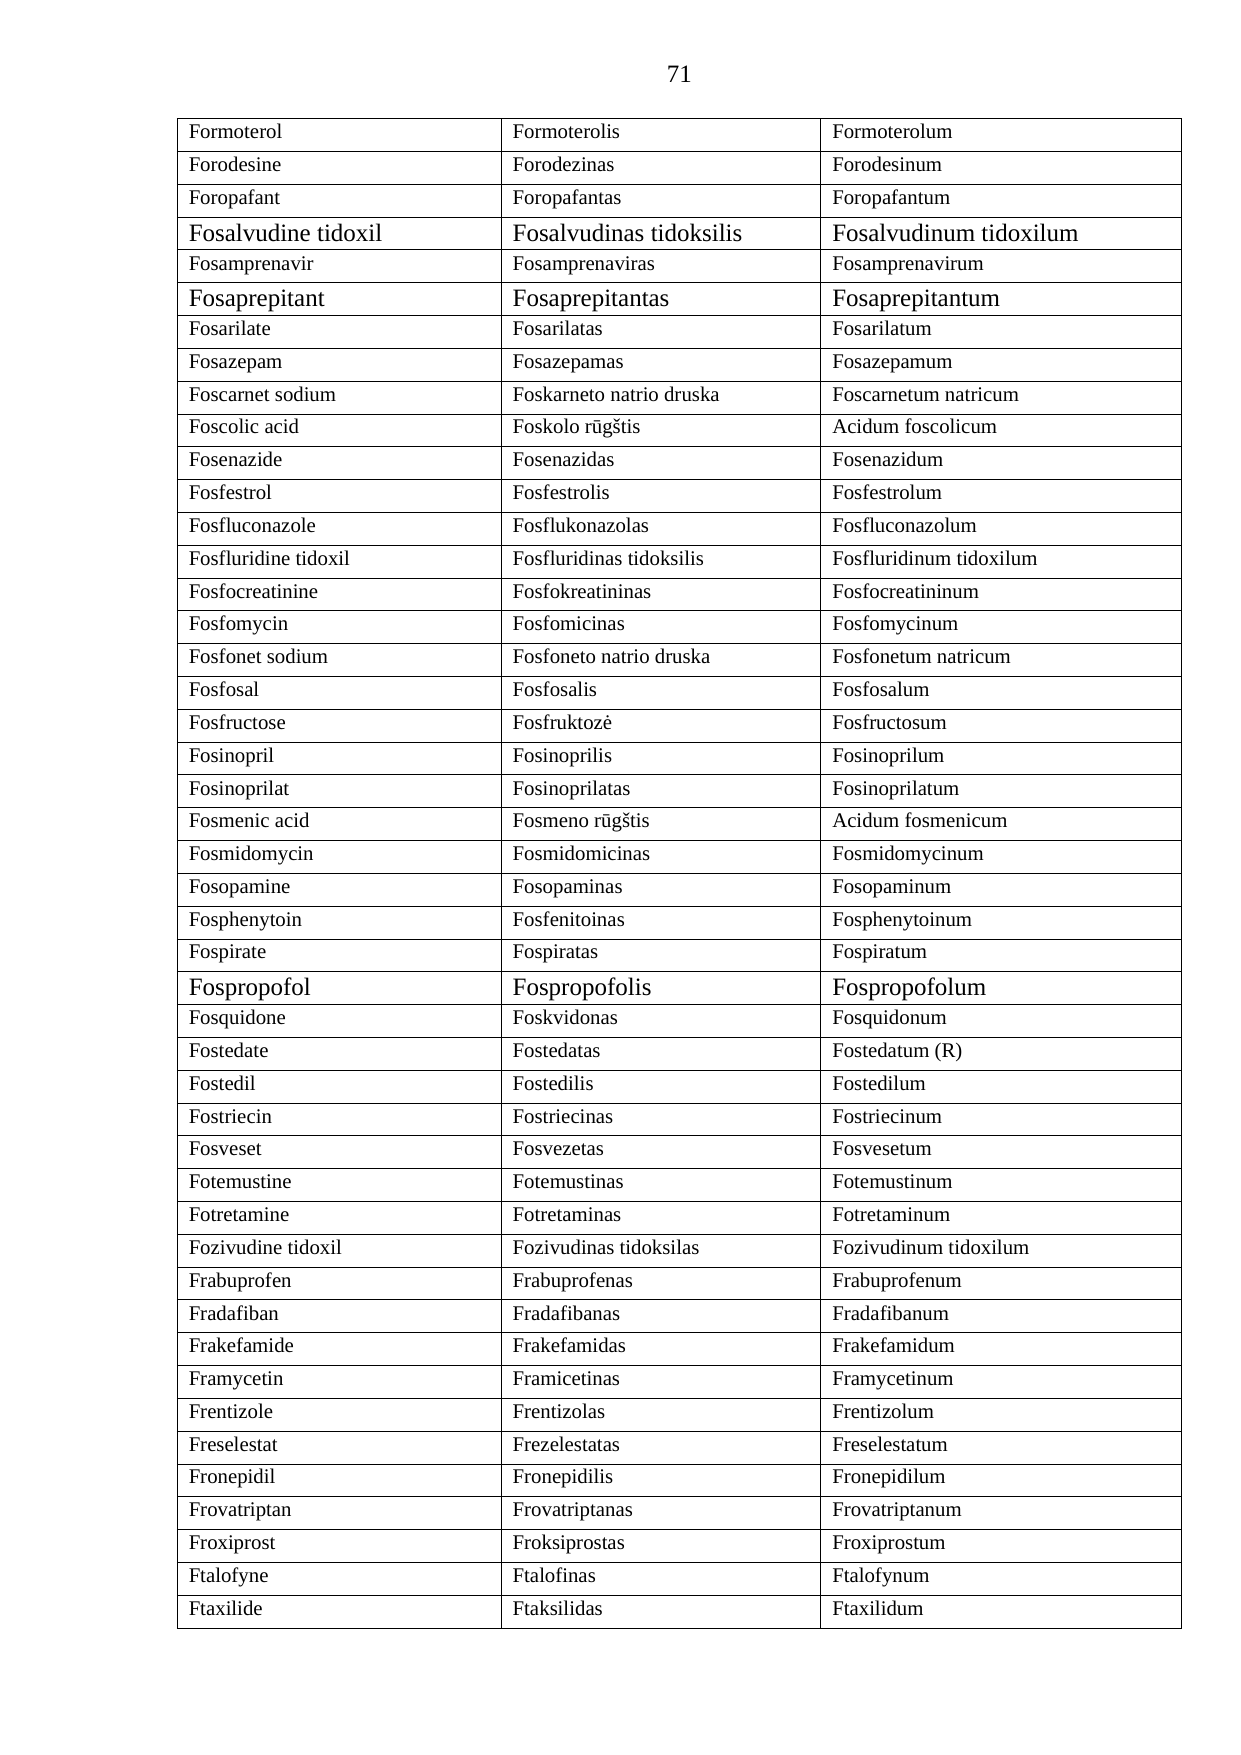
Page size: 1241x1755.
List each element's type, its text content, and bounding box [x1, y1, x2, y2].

table_cell Fosflukonazolas [502, 513, 820, 545]
table_cell Fospiratas [502, 940, 820, 971]
table_cell Ftaksilidas [502, 1596, 820, 1627]
table_cell Fosinoprilatas [502, 775, 820, 807]
table_cell Fosphenytoin [178, 907, 501, 938]
table_cell Fosvezetas [502, 1136, 820, 1168]
table_cell Froxiprost [178, 1530, 501, 1562]
table_cell Fosveset [178, 1136, 501, 1168]
table_cell Fronepidilis [502, 1465, 820, 1496]
table_cell Frakefamide [178, 1333, 501, 1365]
table_cell Forodezinas [502, 152, 820, 184]
table_cell Fosquidonum [821, 1005, 1181, 1037]
table_cell Foscolic acid [178, 415, 501, 446]
table_cell Fosfocreatinine [178, 579, 501, 610]
table_cell Fosenazidas [502, 447, 820, 479]
table_cell Fosamprenaviras [502, 250, 820, 282]
table_cell Fradafibanas [502, 1300, 820, 1332]
table_cell Frabuprofenas [502, 1268, 820, 1299]
table_cell Foskolo rūgštis [502, 415, 820, 446]
table_cell Fozivudine tidoxil [178, 1235, 501, 1267]
table_cell Fostriecinum [821, 1104, 1181, 1135]
table_cell Fospropofolum [821, 972, 1181, 1004]
table_cell Fotemustine [178, 1169, 501, 1201]
table_cell Fosfluconazolum [821, 513, 1181, 545]
table_cell Fotretaminum [821, 1202, 1181, 1234]
table_cell Fosalvudinum tidoxilum [821, 218, 1181, 249]
table_cell Fostedilis [502, 1071, 820, 1102]
table_cell Frakefamidum [821, 1333, 1181, 1365]
table_cell Fosfestrolis [502, 480, 820, 512]
table_cell Fospiratum [821, 940, 1181, 971]
table_cell Fosmidomycin [178, 841, 501, 873]
table_cell Fronepidil [178, 1465, 501, 1496]
table_cell Fostedatum (R) [821, 1038, 1181, 1070]
table_cell Fosenazide [178, 447, 501, 479]
table_cell Fozivudinas tidoksilas [502, 1235, 820, 1267]
table_cell Framicetinas [502, 1366, 820, 1398]
table_cell Fosfluridinas tidoksilis [502, 546, 820, 577]
table_cell Foropafantum [821, 185, 1181, 217]
table_cell Fosinoprilatum [821, 775, 1181, 807]
table_cell Ftaxilide [178, 1596, 501, 1627]
table_cell Fosenazidum [821, 447, 1181, 479]
table_cell Ftalofynum [821, 1563, 1181, 1595]
table_cell Fostedatas [502, 1038, 820, 1070]
table_cell Frezelestatas [502, 1432, 820, 1463]
table_cell Fosopamine [178, 874, 501, 906]
table_cell Frentizolum [821, 1399, 1181, 1431]
table_cell Fosaprepitantas [502, 283, 820, 315]
table_cell Fotemustinas [502, 1169, 820, 1201]
table_cell Fospropofolis [502, 972, 820, 1004]
table_cell Fosmidomicinas [502, 841, 820, 873]
table_cell Fostedate [178, 1038, 501, 1070]
table_cell Fosfomicinas [502, 611, 820, 643]
table_cell Fosarilatum [821, 316, 1181, 348]
table_cell Frentizole [178, 1399, 501, 1431]
table_cell Fosinoprilat [178, 775, 501, 807]
table_cell Forodesine [178, 152, 501, 184]
table_cell Fosazepamas [502, 349, 820, 381]
table_cell Fosaprepitantum [821, 283, 1181, 315]
table_cell Ftaxilidum [821, 1596, 1181, 1627]
table_cell Ftalofyne [178, 1563, 501, 1595]
table_cell Fosfosalis [502, 677, 820, 709]
table_cell Fosfomycin [178, 611, 501, 643]
table_cell Fosamprenavirum [821, 250, 1181, 282]
table_cell Fosmenic acid [178, 808, 501, 840]
table_cell Ftalofinas [502, 1563, 820, 1595]
table_cell Frovatriptanas [502, 1497, 820, 1529]
table_cell Frakefamidas [502, 1333, 820, 1365]
table_cell Fosmeno rūgštis [502, 808, 820, 840]
table_cell Formoterol [178, 119, 501, 151]
table_cell Fosfonetum natricum [821, 644, 1181, 676]
table_cell Fozivudinum tidoxilum [821, 1235, 1181, 1267]
table_cell Fosfenitoinas [502, 907, 820, 938]
table_cell Foropafant [178, 185, 501, 217]
table_cell Fosinoprilis [502, 743, 820, 774]
table_cell Fosfestrol [178, 480, 501, 512]
table_cell Fosamprenavir [178, 250, 501, 282]
table_cell Foskvidonas [502, 1005, 820, 1037]
table_cell Froksiprostas [502, 1530, 820, 1562]
table_cell Fotretamine [178, 1202, 501, 1234]
table_cell Froxiprostum [821, 1530, 1181, 1562]
table_cell Foropafantas [502, 185, 820, 217]
table_cell Fosopaminum [821, 874, 1181, 906]
table_cell Fosfokreatininas [502, 579, 820, 610]
table_cell Freselestatum [821, 1432, 1181, 1463]
table_cell Fosfonet sodium [178, 644, 501, 676]
table_cell Formoterolum [821, 119, 1181, 151]
table_cell Foskarneto natrio druska [502, 382, 820, 413]
table_cell Frentizolas [502, 1399, 820, 1431]
table_cell Fosinoprilum [821, 743, 1181, 774]
table_cell Fosalvudinas tidoksilis [502, 218, 820, 249]
table_cell Fostedilum [821, 1071, 1181, 1102]
table_cell Frabuprofenum [821, 1268, 1181, 1299]
table_cell Fospropofol [178, 972, 501, 1004]
table_cell Fosphenytoinum [821, 907, 1181, 938]
table_cell Forodesinum [821, 152, 1181, 184]
table_cell Freselestat [178, 1432, 501, 1463]
table_cell Fosfoneto natrio druska [502, 644, 820, 676]
table_cell Acidum fosmenicum [821, 808, 1181, 840]
table_cell Fosazepam [178, 349, 501, 381]
table_cell Frovatriptanum [821, 1497, 1181, 1529]
table_cell Frabuprofen [178, 1268, 501, 1299]
table_cell Fosinopril [178, 743, 501, 774]
table_cell Fosfluridinum tidoxilum [821, 546, 1181, 577]
table_cell Foscarnet sodium [178, 382, 501, 413]
table_cell Formoterolis [502, 119, 820, 151]
table_cell Fosfosal [178, 677, 501, 709]
table_cell Fosfluconazole [178, 513, 501, 545]
table_cell Fosopaminas [502, 874, 820, 906]
table_cell Fotemustinum [821, 1169, 1181, 1201]
table_cell Fosalvudine tidoxil [178, 218, 501, 249]
table_cell Fosvesetum [821, 1136, 1181, 1168]
table_cell Acidum foscolicum [821, 415, 1181, 446]
table_cell Fospirate [178, 940, 501, 971]
table_cell Fosquidone [178, 1005, 501, 1037]
table_cell Fradafiban [178, 1300, 501, 1332]
table_cell Fostedil [178, 1071, 501, 1102]
table_cell Fradafibanum [821, 1300, 1181, 1332]
table_cell Fosfosalum [821, 677, 1181, 709]
table_cell Fosarilatas [502, 316, 820, 348]
table_cell Fosfomycinum [821, 611, 1181, 643]
table_cell Framycetinum [821, 1366, 1181, 1398]
table_cell Framycetin [178, 1366, 501, 1398]
table_cell Fostriecinas [502, 1104, 820, 1135]
table_cell Fronepidilum [821, 1465, 1181, 1496]
table_cell Fosfestrolum [821, 480, 1181, 512]
table_cell Frovatriptan [178, 1497, 501, 1529]
table_cell Fosaprepitant [178, 283, 501, 315]
table_cell Fosfructose [178, 710, 501, 742]
table_cell Foscarnetum natricum [821, 382, 1181, 413]
table_cell Fotretaminas [502, 1202, 820, 1234]
table_cell Fosfocreatininum [821, 579, 1181, 610]
table_cell Fosfruktozė [502, 710, 820, 742]
table_cell Fostriecin [178, 1104, 501, 1135]
table_cell Fosazepamum [821, 349, 1181, 381]
table_cell Fosfluridine tidoxil [178, 546, 501, 577]
table_cell Fosfructosum [821, 710, 1181, 742]
table_cell Fosmidomycinum [821, 841, 1181, 873]
table_cell Fosarilate [178, 316, 501, 348]
